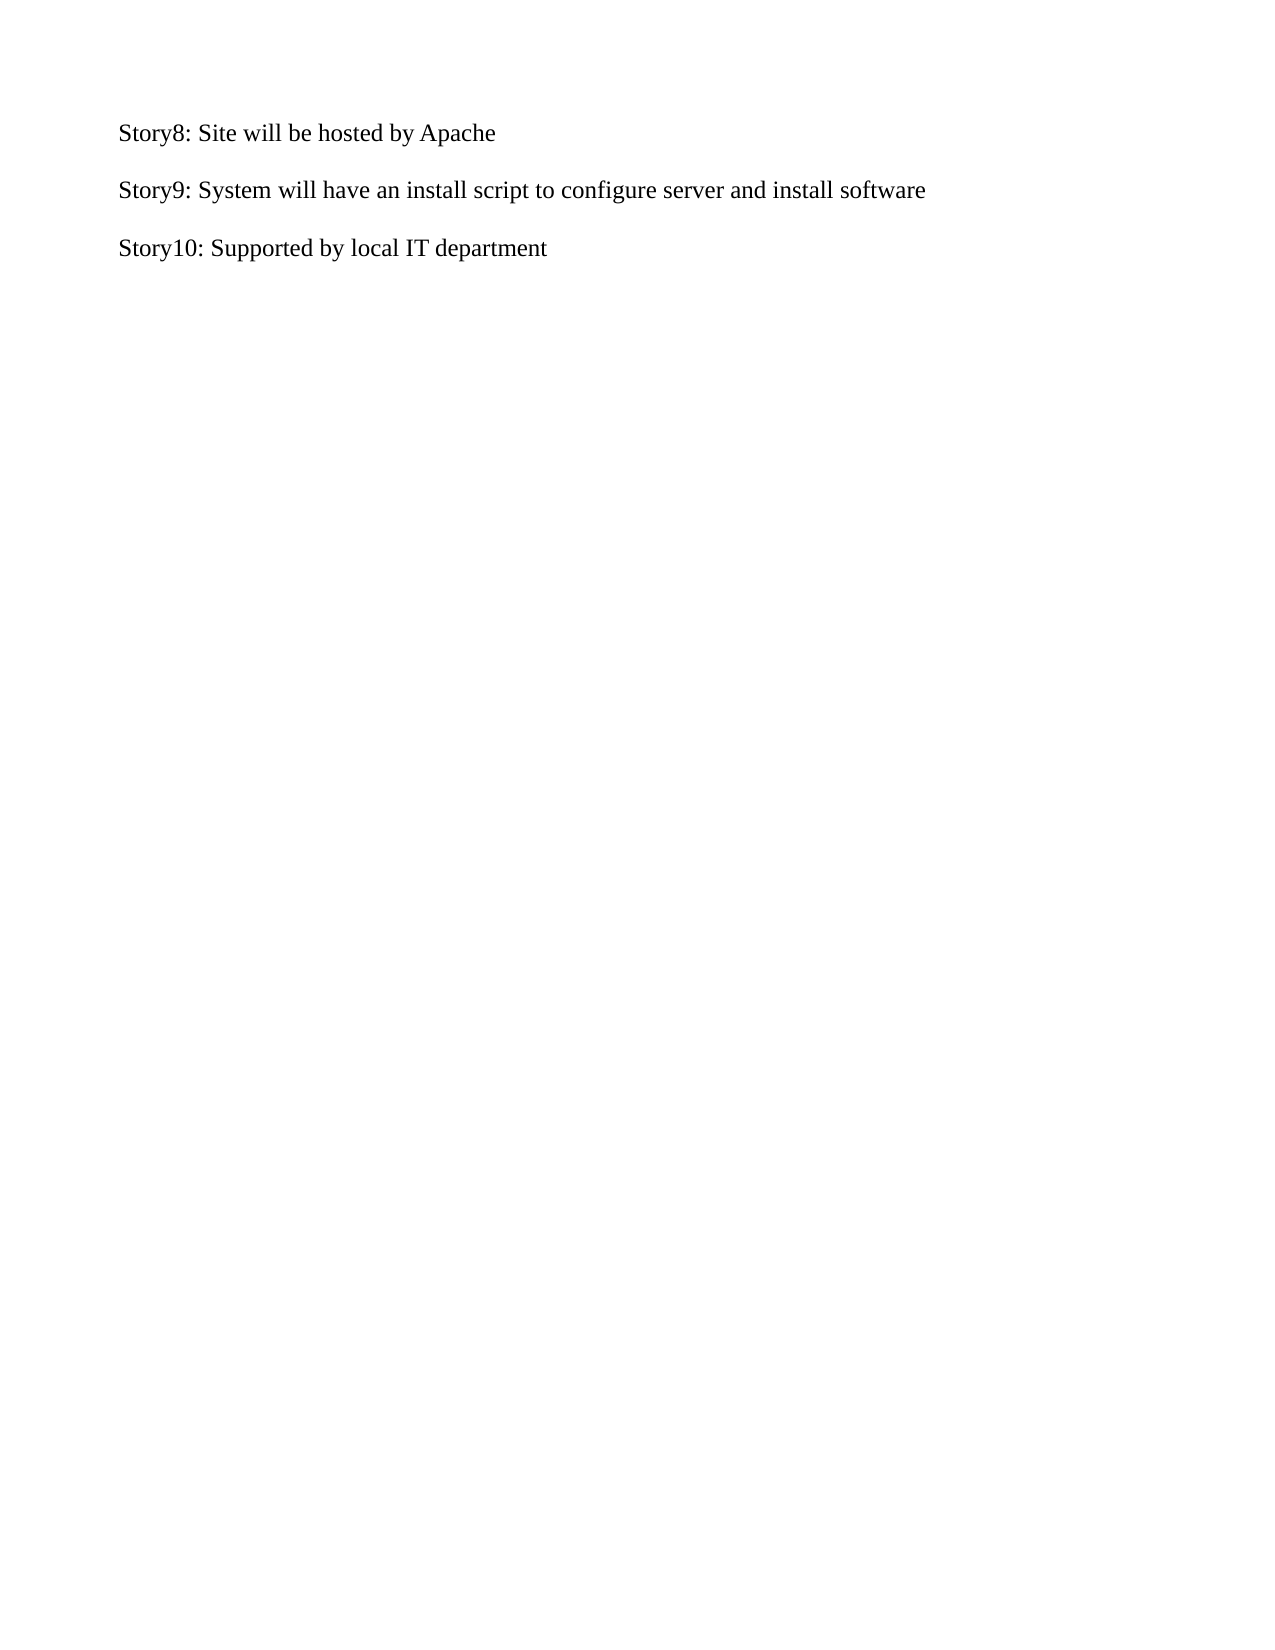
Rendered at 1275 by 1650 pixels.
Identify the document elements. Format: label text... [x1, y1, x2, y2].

text Story9: System will have an install script to configure server and install software [118, 176, 1157, 204]
text Story10: Supported by local IT department [118, 233, 1157, 262]
text Story8: Site will be hosted by Apache [118, 118, 1157, 147]
